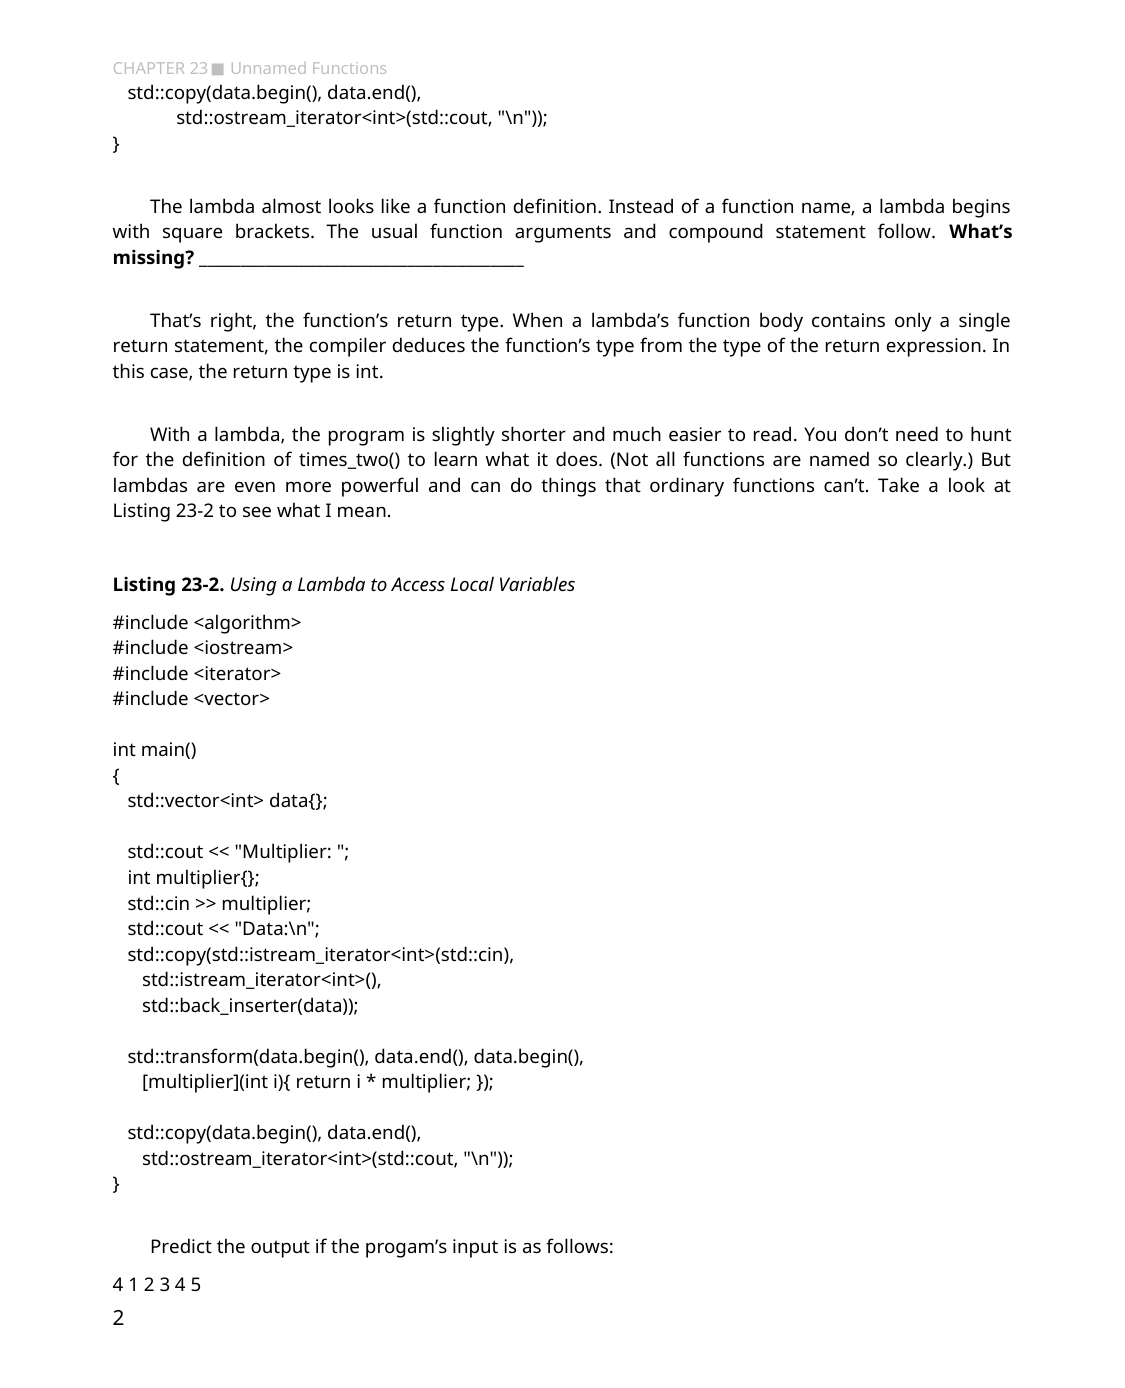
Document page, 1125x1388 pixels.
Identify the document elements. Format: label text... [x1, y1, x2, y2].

text That’s right, the function’s return type. When a lambda’s function body contains only a single return statement, the compiler deduces the function’s type from the type of the return expression. In this case, the return type is int. [112, 307, 1012, 384]
text std::ostream_iterator<int>(std::cout, "\n")); [112, 1145, 1012, 1171]
text #include <algorithm> [112, 609, 1012, 635]
text #include <iterator> [112, 660, 1012, 686]
text Predict the output if the progam’s input is as follows: [112, 1234, 1012, 1259]
text std::copy(data.begin(), data.end(), [112, 1119, 1012, 1145]
text std::vector<int> data{}; [112, 788, 1012, 813]
text std::copy(std::istream_iterator<int>(std::cin), [112, 941, 1012, 966]
text #include <iostream> [112, 635, 1012, 660]
text int main() [112, 737, 1012, 762]
text std::istream_iterator<int>(), [112, 966, 1012, 992]
text } [112, 130, 1012, 156]
text } [112, 1171, 1012, 1196]
text Listing 23-2. Using a Lambda to Access Local Variables [112, 571, 1012, 597]
text #include <vector> [112, 686, 1012, 711]
text std::back_inserter(data)); [112, 992, 1012, 1017]
text [multiplier](int i){ return i * multiplier; }); [112, 1068, 1012, 1094]
text 4 1 2 3 4 5 [112, 1272, 1012, 1297]
text std::transform(data.begin(), data.end(), data.begin(), [112, 1043, 1012, 1068]
text std::ostream_iterator<int>(std::cout, "\n")); [112, 104, 1012, 130]
text { [112, 762, 1012, 788]
text std::copy(data.begin(), data.end(), [112, 79, 1012, 104]
text std::cin >> multiplier; [112, 890, 1012, 915]
text The lambda almost looks like a function definition. Instead of a function name, a lambda begins with square brackets. The usual function arguments and compound statement follow. What’s missing? _______________________________________ [112, 193, 1012, 269]
text int multiplier{}; [112, 864, 1012, 890]
text std::cout << "Data:\n"; [112, 915, 1012, 941]
text With a lambda, the program is slightly shorter and much easier to read. You don’t need to hunt for the definition of times_two() to learn what it does. (Not all functions are named so clearly.) But lambdas are even more powerful and can do things that ordinary functions can’t. Take a look at Listing 23-2 to see what I mean. [112, 421, 1012, 523]
text std::cout << "Multiplier: "; [112, 839, 1012, 864]
